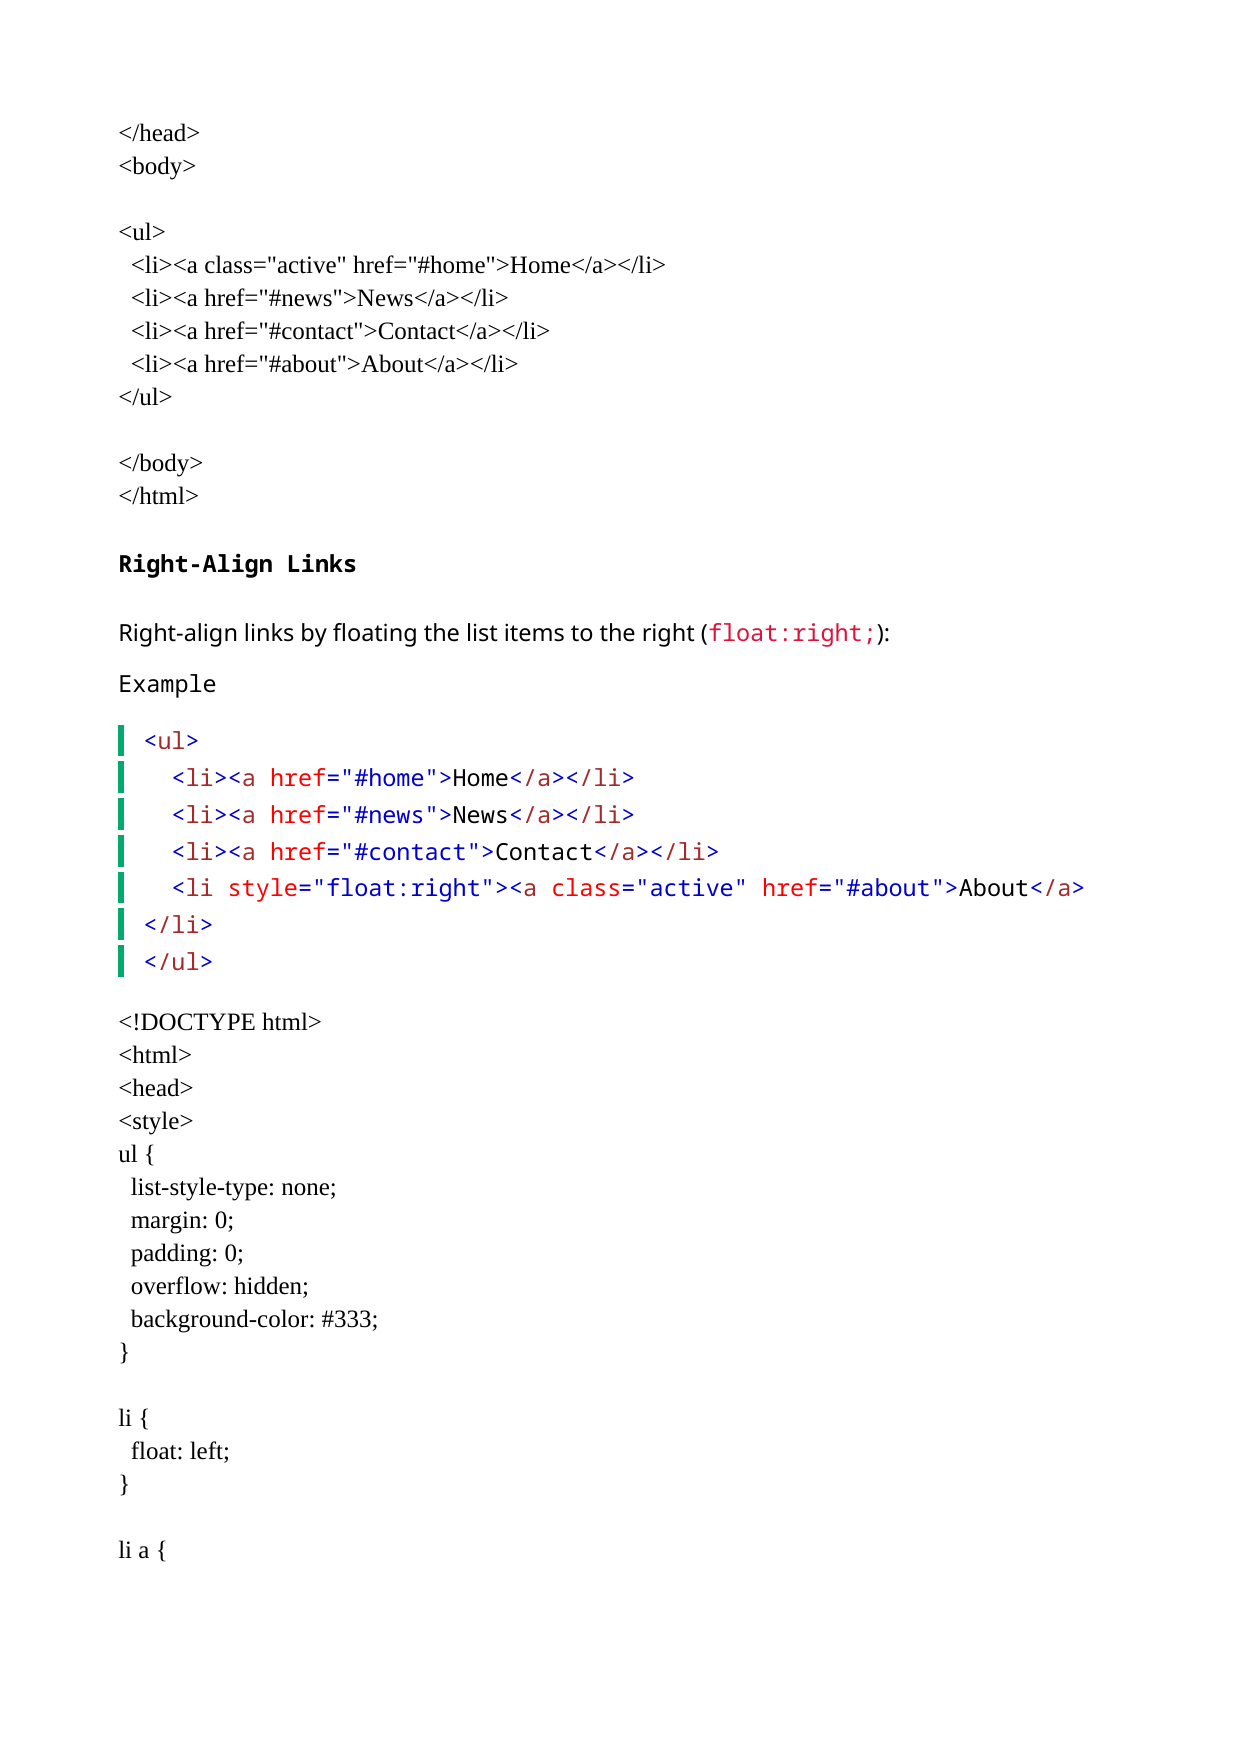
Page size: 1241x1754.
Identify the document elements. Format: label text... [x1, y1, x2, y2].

text <style> [118, 1106, 1122, 1135]
text margin: 0; [118, 1205, 1122, 1234]
text ul { [118, 1139, 1122, 1168]
text <!DOCTYPE html> [118, 1007, 1122, 1036]
text overflow: hidden; [118, 1271, 1122, 1300]
text </body> [118, 448, 1122, 477]
text <body> [118, 151, 1122, 180]
text Right-align links by floating the list items to the right (float:right;): [118, 616, 1122, 648]
text <li><a href="#news">News</a></li> [118, 283, 1122, 312]
text list-style-type: none; [118, 1172, 1122, 1201]
text padding: 0; [118, 1238, 1122, 1267]
text <head> [118, 1073, 1122, 1102]
text } [118, 1337, 1122, 1366]
text float: left; [118, 1436, 1122, 1465]
text <li><a href="#about">About</a></li> [118, 349, 1122, 378]
text li { [118, 1403, 1122, 1432]
text <li><a class="active" href="#home">Home</a></li> [118, 250, 1122, 279]
text <li><a href="#contact">Contact</a></li> [118, 316, 1122, 345]
subtitle Right-Align Links [118, 547, 1122, 579]
text <ul> [118, 217, 1122, 246]
text <html> [118, 1040, 1122, 1069]
text </ul> [118, 382, 1122, 411]
text <ul> <li><a href="#home">Home</a></li> <li><a href="#news">News</a></li> <li><a href="#contact">Contact</a></li> <li style="float:right"><a class="active" href="#about">About</a></li> </ul> [118, 724, 1122, 977]
text background-color: #333; [118, 1304, 1122, 1333]
text } [118, 1469, 1122, 1498]
text li a { [118, 1535, 1122, 1564]
text </html> [118, 481, 1122, 510]
subtitle Example [118, 667, 1122, 699]
text </head> [118, 118, 1122, 147]
